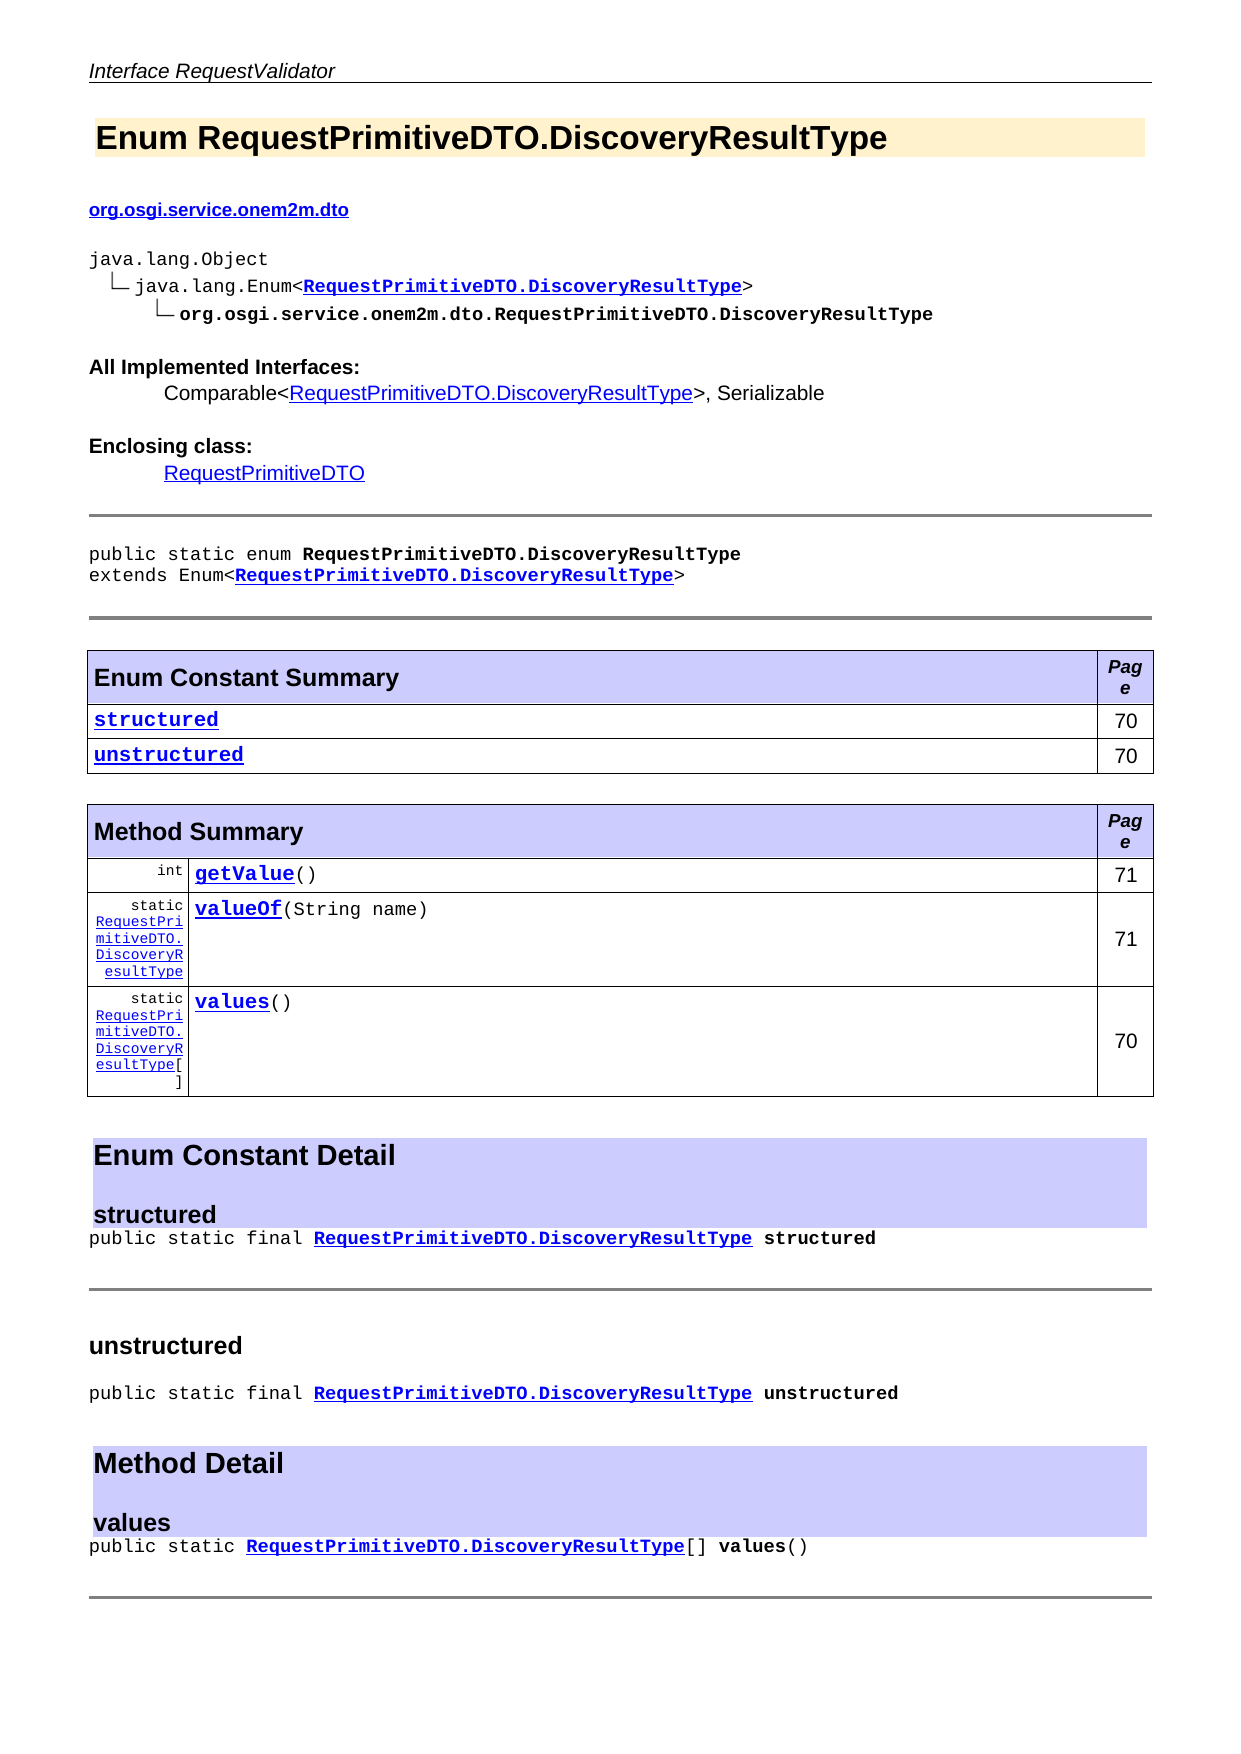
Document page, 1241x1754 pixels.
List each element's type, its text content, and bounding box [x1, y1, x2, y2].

text java.lang.Object [88, 249, 1152, 271]
subtitle unstructured [88, 1327, 1152, 1359]
text java.lang.Enum<RequestPrimitiveDTO.DiscoveryResultType> [88, 271, 1152, 298]
table_cell int [88, 859, 188, 892]
text extends Enum<RequestPrimitiveDTO.DiscoveryResultType> [88, 566, 1152, 587]
subtitle Enum Constant Detail [93, 1138, 1147, 1171]
subtitle Enclosing class: [88, 434, 1152, 458]
text Comparable<RequestPrimitiveDTO.DiscoveryResultType>, Serializable [163, 381, 1152, 405]
text org.osgi.service.onem2m.dto [88, 198, 1152, 220]
table_cell values() [189, 987, 1097, 1096]
subtitle values [93, 1508, 1147, 1537]
text public static final RequestPrimitiveDTO.DiscoveryResultType structured [88, 1228, 1152, 1250]
text public static RequestPrimitiveDTO.DiscoveryResultType[] values() [88, 1537, 1152, 1558]
subtitle Enum RequestPrimitiveDTO.DiscoveryResultType [95, 118, 1145, 157]
text RequestPrimitiveDTO [163, 460, 1152, 484]
table_cell getValue() [189, 859, 1097, 892]
table_cell 70 [1098, 739, 1153, 773]
picture [156, 298, 180, 320]
table_cell static RequestPrimitiveDTO.DiscoveryResultType[] [88, 987, 188, 1096]
text public static enum RequestPrimitiveDTO.DiscoveryResultType [88, 545, 1152, 566]
table_header Page [1098, 651, 1153, 703]
table_cell 71 [1098, 893, 1153, 986]
table_cell unstructured [88, 739, 1097, 773]
subtitle All Implemented Interfaces: [88, 355, 1152, 379]
subtitle Method Detail [93, 1446, 1147, 1479]
table_cell 71 [1098, 859, 1153, 892]
table_cell 70 [1098, 987, 1153, 1096]
table_cell valueOf(String name) [189, 893, 1097, 986]
table_header Method Summary [88, 805, 1097, 857]
table_cell 70 [1098, 705, 1153, 738]
table_header Enum Constant Summary [88, 651, 1097, 703]
table_cell structured [88, 705, 1097, 738]
picture [111, 270, 135, 293]
subtitle structured [93, 1200, 1147, 1228]
text org.osgi.service.onem2m.dto.RequestPrimitiveDTO.DiscoveryResultType [88, 298, 1152, 326]
text public static final RequestPrimitiveDTO.DiscoveryResultType unstructured [88, 1383, 1152, 1405]
table_header Page [1098, 805, 1153, 857]
table_cell static RequestPrimitiveDTO.DiscoveryResultType [88, 893, 188, 986]
